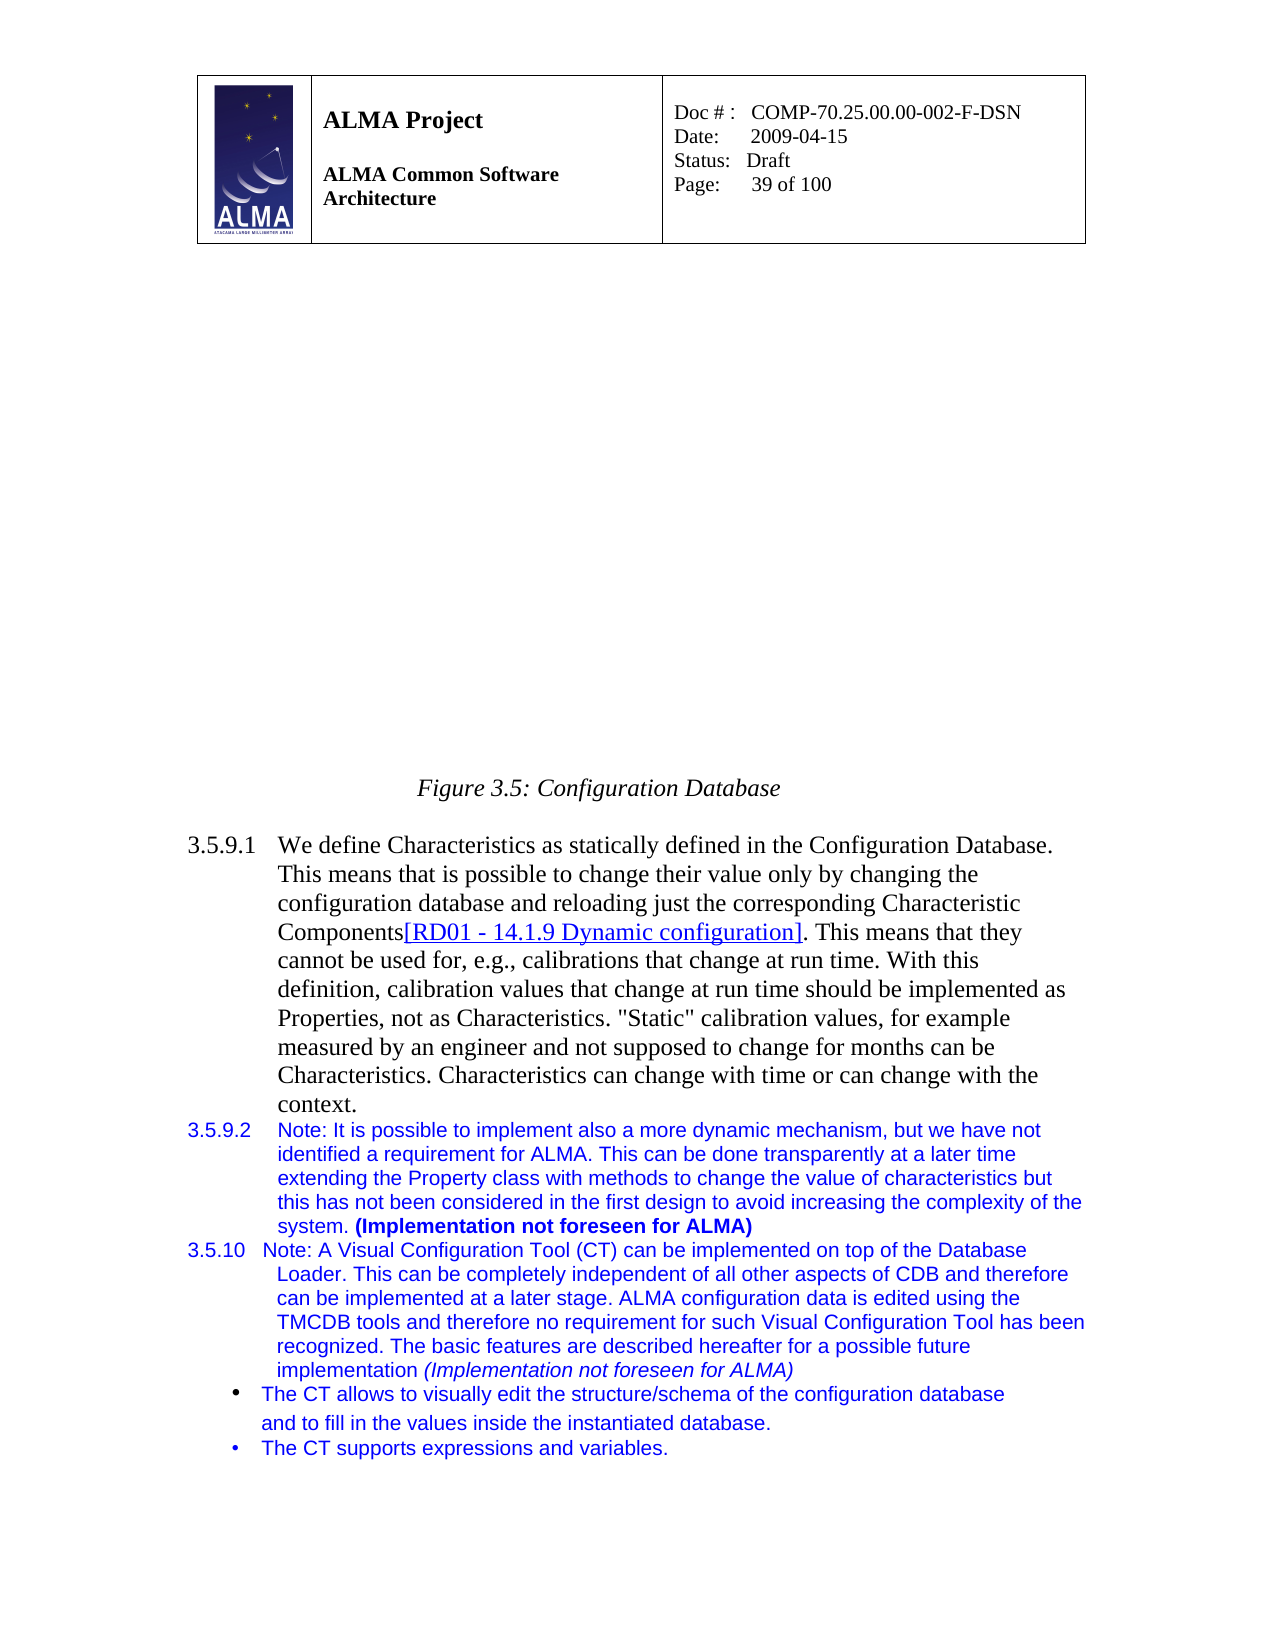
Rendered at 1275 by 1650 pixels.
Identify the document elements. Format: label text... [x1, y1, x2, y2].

subtitle Note: It is possible to implement also a more dynamic mechanism, but we have not identified a requirement for ALMA. This can be done transparently at a later time extending the Property class with methods to change the value of characteristics but this has not been considered in the first design to avoid increasing the complexity of the system. (Implementation not foreseen for ALMA) [187, 1118, 1087, 1238]
text Figure 3.5: Configuration Database [187, 773, 1012, 801]
subtitle We define Characteristics as statically defined in the Configuration Database. This means that is possible to change their value only by changing the configuration database and reloading just the corresponding Characteristic Components[RD01 - 14.1.9 Dynamic configuration]. This means that they cannot be used for, e.g., calibrations that change at run time. With this definition, calibration values that change at run time should be implemented as Properties, not as Characteristics. "Static" calibration values, for example measured by an engineer and not supposed to change for months can be Characteristics. Characteristics can change with time or can change with the context. [187, 831, 1087, 1118]
picture [214, 85, 293, 235]
subtitle Note: A Visual Configuration Tool (CT) can be implemented on top of the Database Loader. This can be completely independent of all other aspects of CDB and therefore can be implemented at a later stage. ALMA configuration data is edited using the TMCDB tools and therefore no requirement for such Visual Configuration Tool has been recognized. The basic features are described hereafter for a possible future implementation (Implementation not foreseen for ALMA) [187, 1238, 1087, 1382]
list The CT supports expressions and variables. [232, 1435, 1012, 1459]
list The CT allows to visually edit the structure/schema of the configuration database and to fill in the values inside the instantiated database. [232, 1382, 1012, 1435]
